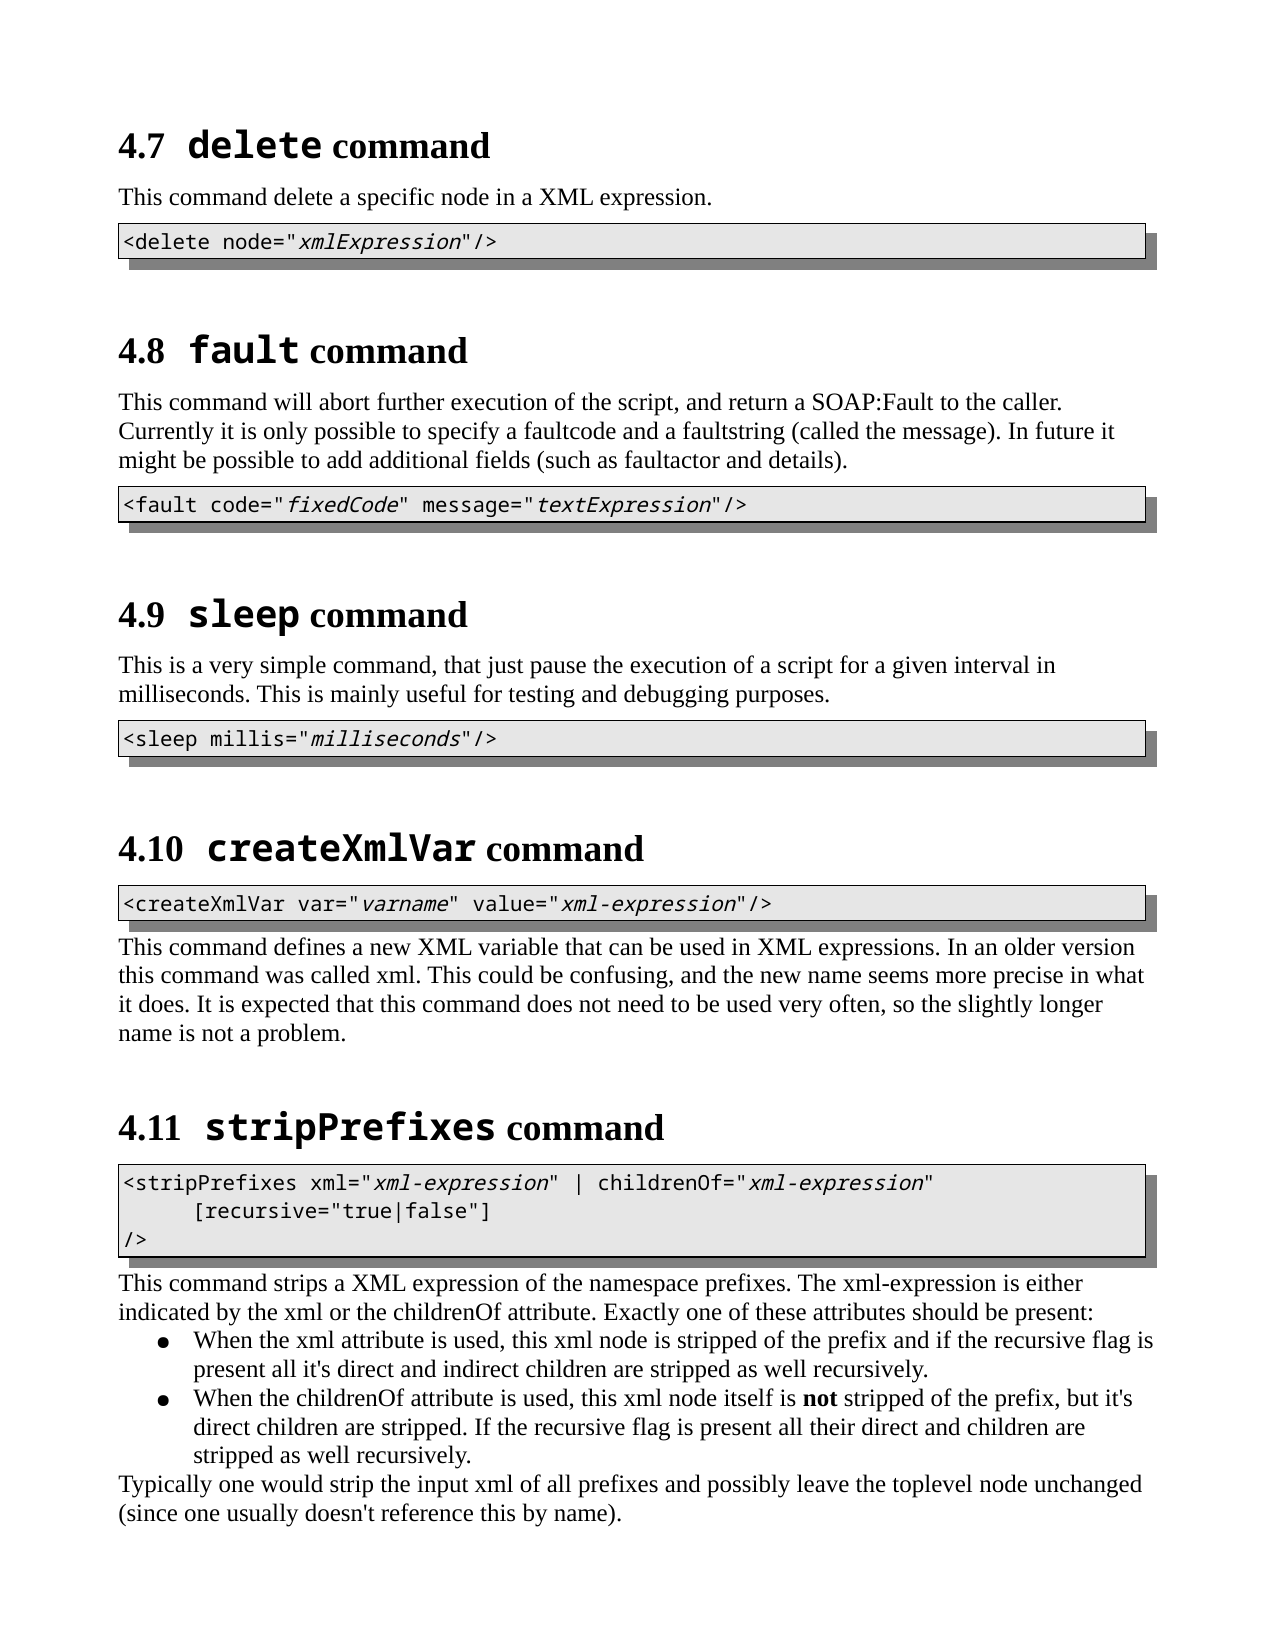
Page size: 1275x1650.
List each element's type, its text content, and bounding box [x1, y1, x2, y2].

text This command strips a XML expression of the namespace prefixes. The xml-expression is either indicated by the xml or the childrenOf attribute. Exactly one of these attributes should be present: [118, 1268, 1157, 1326]
text <sleep millis="milliseconds"/> [119, 721, 1145, 756]
text Typically one would strip the input xml of all prefixes and possibly leave the toplevel node unchanged (since one usually doesn't reference this by name). [118, 1469, 1157, 1527]
subtitle sleep command [118, 587, 1157, 638]
text /> [119, 1221, 1145, 1256]
text <delete node="xmlExpression"/> [119, 224, 1145, 258]
subtitle delete command [118, 118, 1157, 169]
text This command delete a specific node in a XML expression. [118, 182, 1157, 210]
subtitle fault command [118, 324, 1157, 375]
subtitle createXmlVar command [118, 821, 1157, 872]
text This command will abort further execution of the script, and return a SOAP:Fault to the caller. Currently it is only possible to specify a faultcode and a faultstring (called the message). In future it might be possible to add additional fields (such as faultactor and details). [118, 387, 1157, 473]
text This is a very simple command, that just pause the execution of a script for a given interval in milliseconds. This is mainly useful for testing and debugging purposes. [118, 650, 1157, 708]
subtitle stripPrefixes command [118, 1101, 1157, 1152]
list When the childrenOf attribute is used, this xml node itself is not stripped of the prefix, but it's direct children are stripped. If the recursive flag is present all their direct and children are stripped as well recursively. [156, 1383, 1157, 1469]
list When the xml attribute is used, this xml node is stripped of the prefix and if the recursive flag is present all it's direct and indirect children are stripped as well recursively. [156, 1326, 1157, 1383]
text <fault code="fixedCode" message="textExpression"/> [119, 487, 1145, 521]
text [recursive="true|false"] [119, 1193, 1145, 1221]
text <createXmlVar var="varname" value="xml-expression"/> [119, 886, 1145, 920]
text <stripPrefixes xml="xml-expression" | childrenOf="xml-expression" [119, 1165, 1145, 1193]
text This command defines a new XML variable that can be used in XML expressions. In an older version this command was called xml. This could be confusing, and the new name seems more precise in what it does. It is expected that this command does not need to be used very often, so the slightly longer name is not a problem. [118, 932, 1157, 1047]
